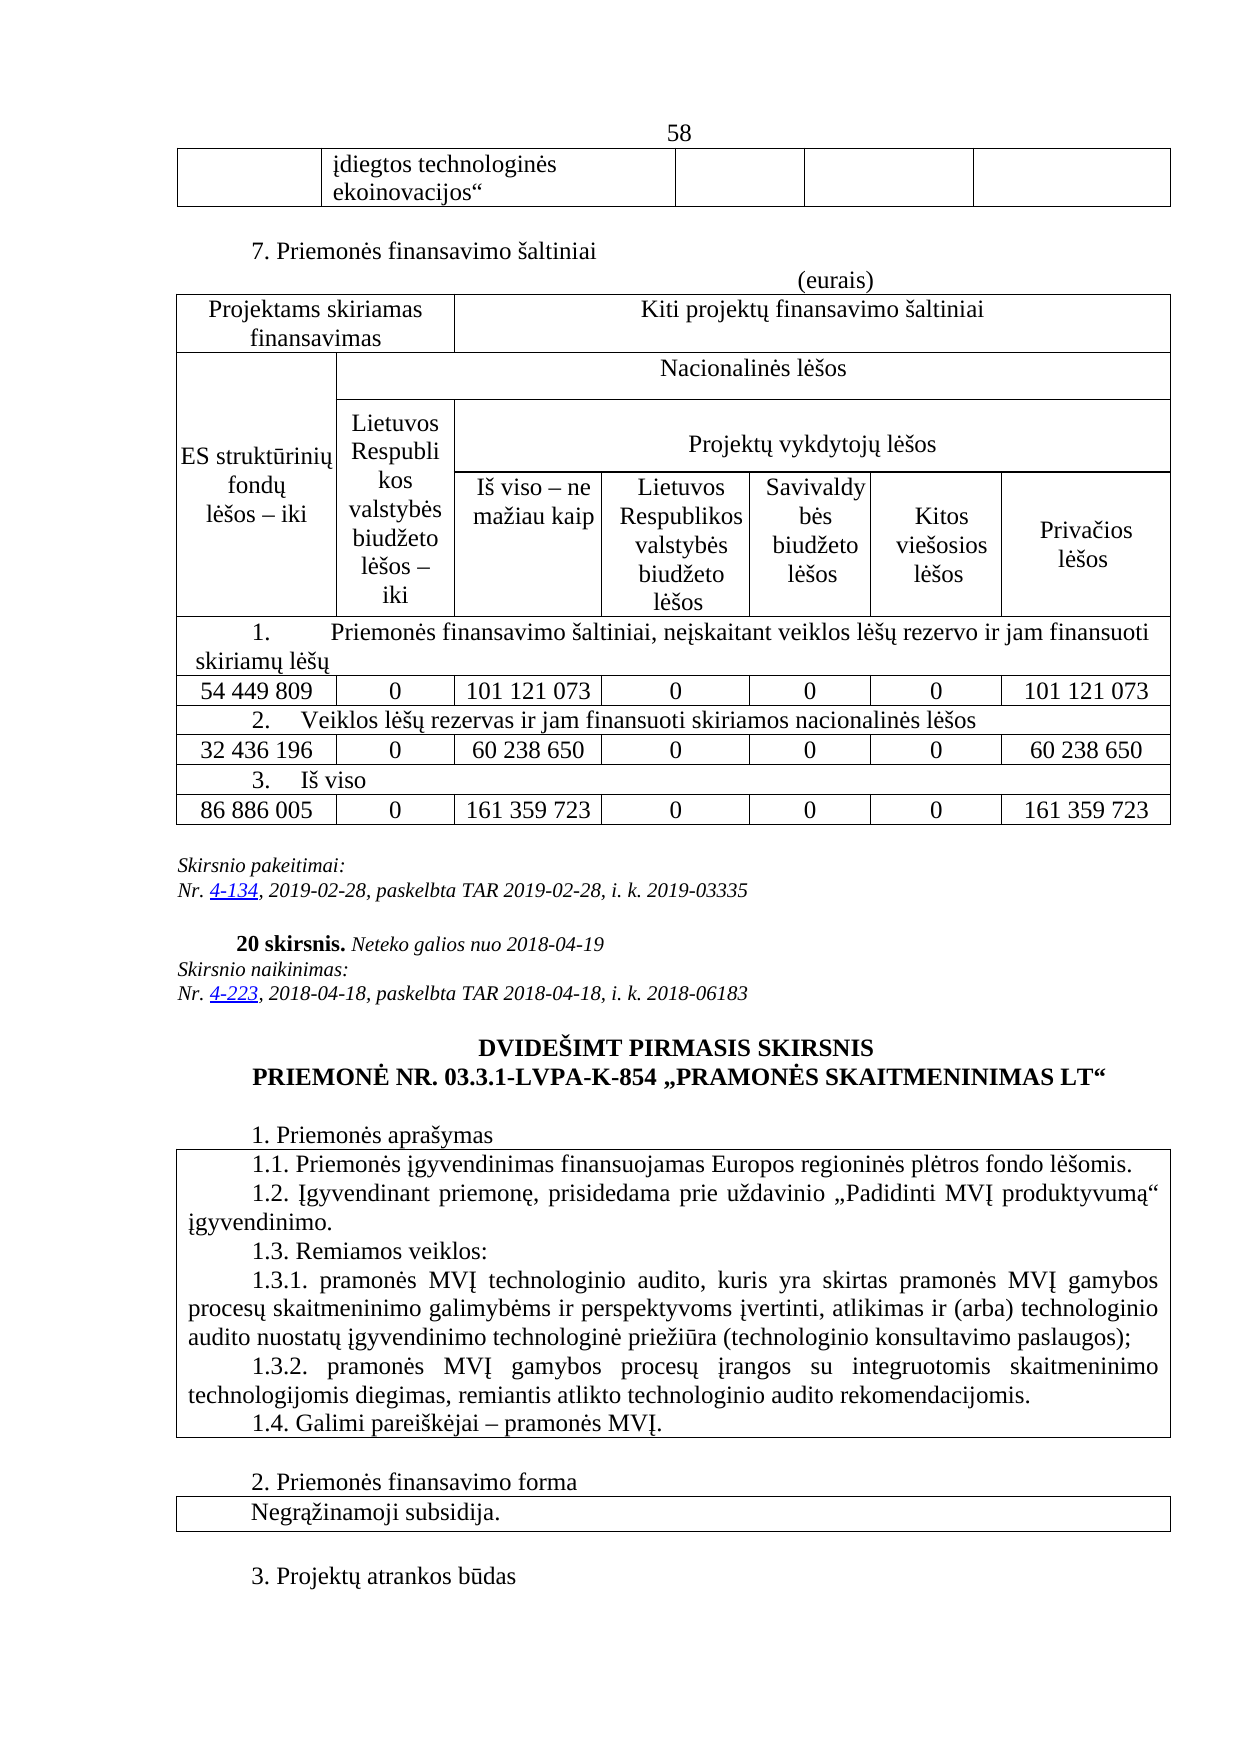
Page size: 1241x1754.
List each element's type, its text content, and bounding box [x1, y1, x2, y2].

text Skirsnio pakeitimai: [177, 853, 1181, 877]
table_cell 161 359 723 [1002, 795, 1170, 824]
text PRIEMONĖ NR. 03.3.1-LVPA-K-854 „PRAMONĖS SKAITMENINIMAS LT“ [177, 1062, 1181, 1091]
table_cell 0 [871, 735, 1001, 764]
table_cell Nacionalinės lėšos [337, 353, 1170, 399]
table_header Kiti projektų finansavimo šaltiniai [455, 295, 1170, 352]
table_cell 0 [871, 676, 1001, 704]
table_cell 0 [602, 735, 749, 764]
table_cell Kitos viešosios lėšos [871, 473, 1001, 616]
table_cell 60 238 650 [1002, 735, 1170, 764]
table_cell 2. Veiklos lėšų rezervas ir jam finansuoti skiriamos nacionalinės lėšos [177, 706, 1170, 734]
table_cell Iš viso – ne mažiau kaip [455, 473, 601, 616]
table_cell [974, 149, 1170, 206]
table_cell 0 [750, 676, 870, 704]
table_cell 101 121 073 [1002, 676, 1170, 704]
table_header Projektams skiriamas finansavimas [177, 295, 454, 352]
text DVIDEŠIMT PIRMASIS SKIRSNIS [177, 1033, 1181, 1062]
table_cell 1.4. Galimi pareiškėjai – pramonės MVĮ. [177, 1409, 1170, 1437]
table_cell [178, 149, 321, 206]
table_cell 32 436 196 [177, 735, 336, 764]
table_cell [805, 149, 973, 206]
table_cell 3. Iš viso [177, 765, 1170, 794]
table_cell 0 [337, 735, 454, 764]
table_cell 161 359 723 [455, 795, 601, 824]
text 3. Projektų atrankos būdas [177, 1561, 1181, 1589]
table_cell įdiegtos technologinės ekoinovacijos“ [322, 149, 675, 206]
table_cell 101 121 073 [455, 676, 601, 704]
table_cell [676, 149, 804, 206]
text (eurais) [177, 265, 904, 293]
table_cell 60 238 650 [455, 735, 601, 764]
table_cell 1.3. Remiamos veiklos: 1.3.1. pramonės MVĮ technologinio audito, kuris yra skirtas pramonės MVĮ gamybos procesų skaitmeninimo galimybėms ir perspektyvoms įvertinti, atlikimas ir (arba) technologinio audito nuostatų įgyvendinimo technologinė priežiūra (technologinio konsultavimo paslaugos); 1.3.2. pramonės MVĮ gamybos procesų įrangos su integruotomis skaitmeninimo technologijomis diegimas, remiantis atlikto technologinio audito rekomendacijomis. [177, 1236, 1170, 1408]
table_cell Lietuvos Respublikos valstybės biudžeto lėšos – iki [337, 400, 454, 616]
table_cell 1.2. Įgyvendinant priemonę, prisidedama prie uždavinio „Padidinti MVĮ produktyvumą“ įgyvendinimo. [177, 1179, 1170, 1236]
table_cell Privačios lėšos [1002, 473, 1170, 616]
text Nr. 4-223, 2018-04-18, paskelbta TAR 2018-04-18, i. k. 2018-06183 [177, 981, 1181, 1005]
table_cell Projektų vykdytojų lėšos [455, 400, 1170, 471]
text Skirsnio naikinimas: [177, 957, 1181, 981]
table_cell 86 886 005 [177, 795, 336, 824]
table_cell 0 [871, 795, 1001, 824]
table_cell 0 [750, 795, 870, 824]
table_cell 0 [602, 795, 749, 824]
table_cell 0 [337, 676, 454, 704]
text 20 skirsnis. Neteko galios nuo 2018-04-19 [177, 930, 1181, 957]
table_cell ES struktūrinių fondų lėšos – iki [177, 353, 336, 616]
table_cell 54 449 809 [177, 676, 336, 704]
table_header 1.1. Priemonės įgyvendinimas finansuojamas Europos regioninės plėtros fondo lėšomis. [177, 1150, 1170, 1178]
table_cell 1. Priemonės finansavimo šaltiniai, neįskaitant veiklos lėšų rezervo ir jam finansuoti skiriamų lėšų [177, 617, 1170, 675]
text Nr. 4-134, 2019-02-28, paskelbta TAR 2019-02-28, i. k. 2019-03335 [177, 877, 1181, 902]
table_cell Lietuvos Respublikos valstybės biudžeto lėšos [602, 473, 749, 616]
table_cell 0 [602, 676, 749, 704]
table_cell Savivaldybės biudžeto lėšos [750, 473, 870, 616]
text 1. Priemonės aprašymas [177, 1120, 1181, 1148]
text 2. Priemonės finansavimo forma [244, 1467, 1181, 1496]
text 7. Priemonės finansavimo šaltiniai [251, 236, 1181, 265]
table_header Negrąžinamoji subsidija. [177, 1497, 1170, 1531]
table_cell 0 [750, 735, 870, 764]
table_cell 0 [337, 795, 454, 824]
